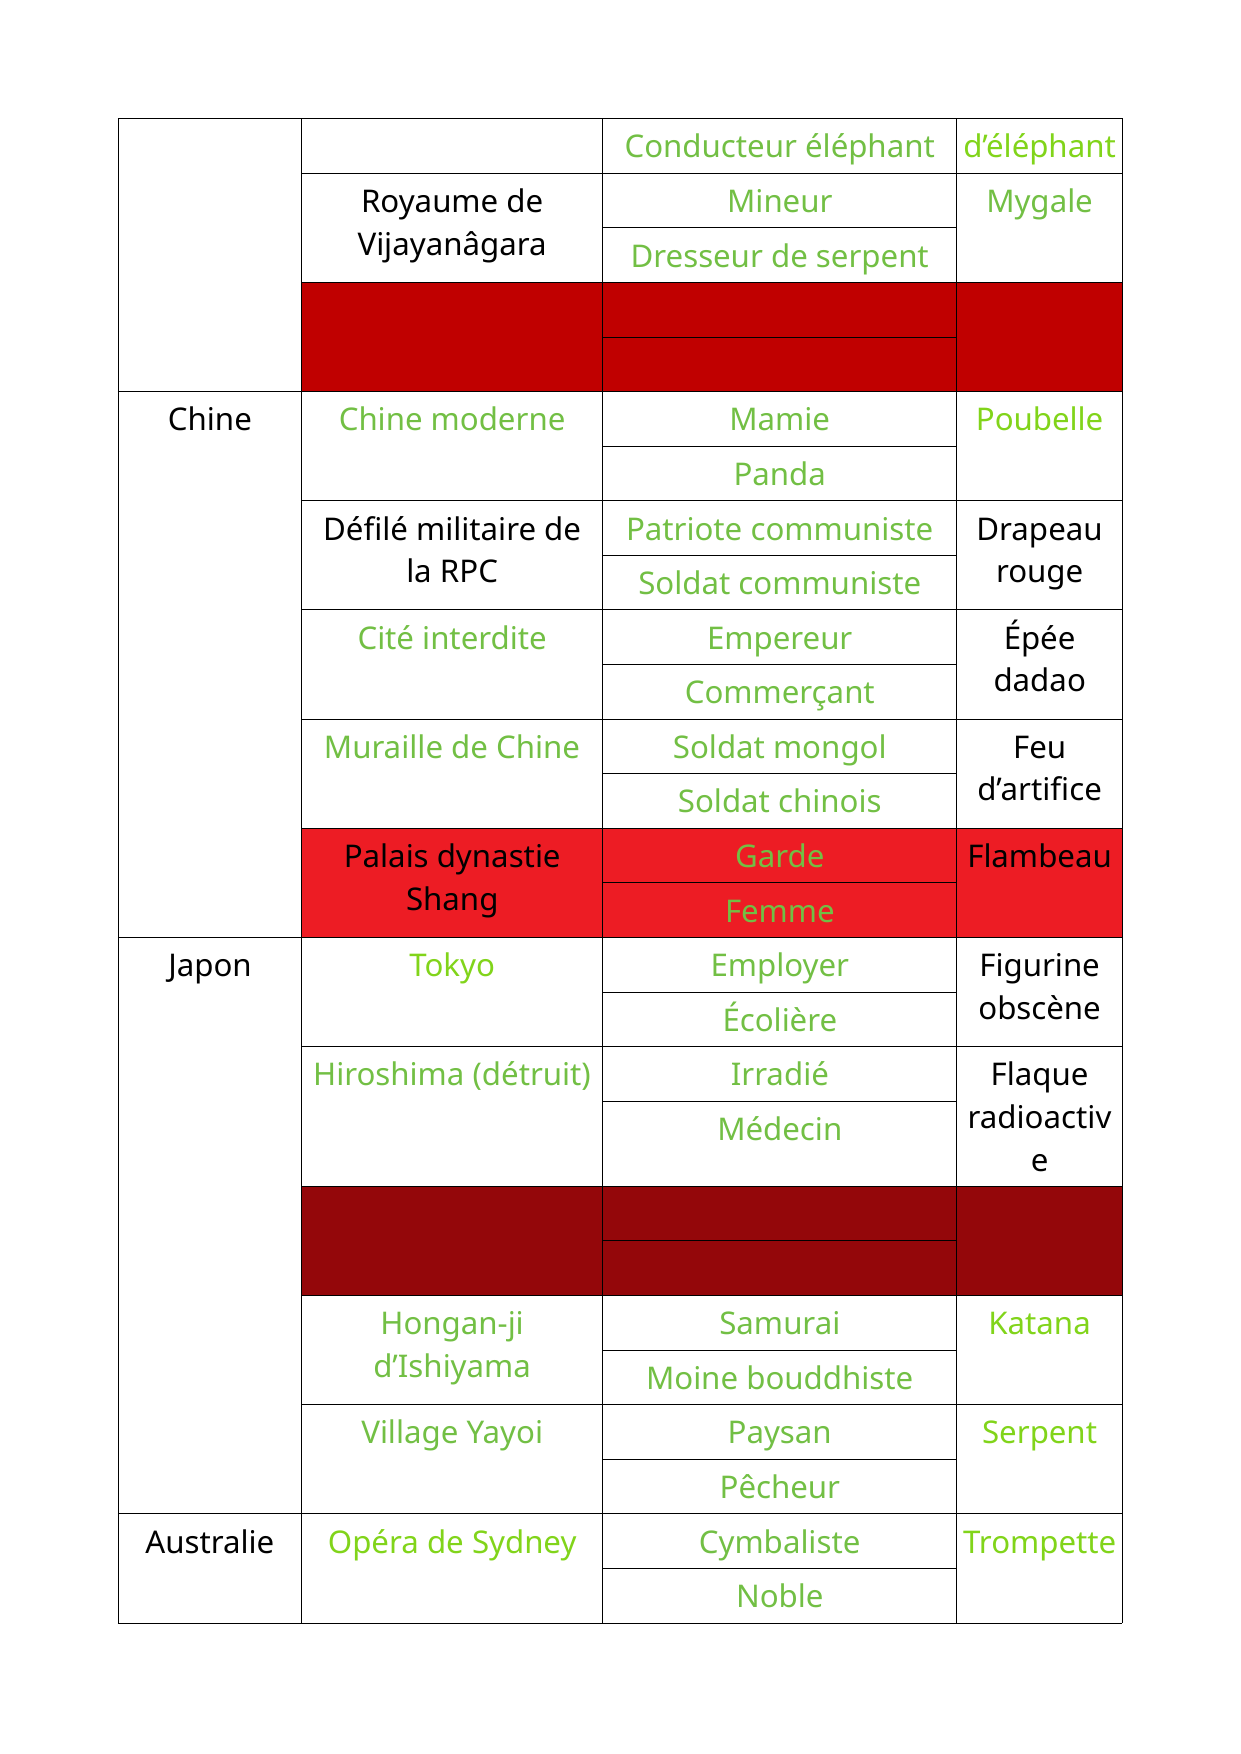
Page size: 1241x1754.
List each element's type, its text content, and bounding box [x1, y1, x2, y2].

table_cell Cité interdite [302, 610, 602, 718]
table_cell Garde [603, 829, 956, 882]
table_cell [603, 283, 956, 336]
table_cell Noble [603, 1569, 956, 1622]
table_cell Feu d’artifice [957, 720, 1122, 828]
table_cell Irradié [603, 1047, 956, 1101]
table_cell Japon [119, 938, 301, 1513]
table_cell Patriote communiste [603, 501, 956, 555]
table_cell Épée dadao [957, 610, 1122, 718]
table_cell Katana [957, 1296, 1122, 1404]
table_cell Royaume de Vijayanâgara [302, 174, 602, 282]
table_cell Hongan-ji d’Ishiyama [302, 1296, 602, 1404]
table_cell [302, 119, 602, 173]
table_cell Palais dynastie Shang [302, 829, 602, 937]
table_cell Tokyo [302, 938, 602, 1046]
table_cell Flambeau [957, 829, 1122, 937]
table_cell Écolière [603, 993, 956, 1046]
table_cell Drapeau rouge [957, 501, 1122, 609]
table_cell Femme [603, 883, 956, 937]
table_cell Mineur [603, 174, 956, 227]
table_cell Opéra de Sydney [302, 1514, 602, 1622]
table_cell [603, 1187, 956, 1240]
table_cell Panda [603, 447, 956, 500]
table_cell Poubelle [957, 392, 1122, 500]
table_cell Empereur [603, 610, 956, 664]
table_cell d’éléphant [957, 119, 1122, 173]
table_cell Serpent [957, 1405, 1122, 1513]
table_cell Médecin [603, 1102, 956, 1186]
table_cell Chine moderne [302, 392, 602, 500]
table_cell Hiroshima (détruit) [302, 1047, 602, 1186]
table_cell Paysan [603, 1405, 956, 1459]
table_cell Pêcheur [603, 1460, 956, 1513]
table_cell Soldat chinois [603, 774, 956, 828]
table_cell Chine [119, 392, 301, 937]
table_cell Australie [119, 1514, 301, 1622]
table_cell [603, 1241, 956, 1295]
table_cell [957, 283, 1122, 391]
table_cell Cymbaliste [603, 1514, 956, 1568]
table_cell Moine bouddhiste [603, 1351, 956, 1404]
table_cell Commerçant [603, 665, 956, 718]
table_cell [603, 338, 956, 391]
table_cell Conducteur éléphant [603, 119, 956, 173]
table_cell Village Yayoi [302, 1405, 602, 1513]
table_cell Soldat mongol [603, 720, 956, 773]
table_cell Employer [603, 938, 956, 991]
table_cell Trompette [957, 1514, 1122, 1622]
table_cell Mamie [603, 392, 956, 446]
table_cell Figurine obscène [957, 938, 1122, 1046]
table_cell Muraille de Chine [302, 720, 602, 828]
table_cell [302, 1187, 602, 1295]
table_cell Soldat communiste [603, 556, 956, 609]
table_cell [119, 119, 301, 391]
table_cell [302, 283, 602, 391]
table_cell Dresseur de serpent [603, 228, 956, 282]
table_cell [957, 1187, 1122, 1295]
table_cell Défilé militaire de la RPC [302, 501, 602, 609]
table_cell Samurai [603, 1296, 956, 1349]
table_cell Mygale [957, 174, 1122, 282]
table_cell Flaque radioactive [957, 1047, 1122, 1186]
